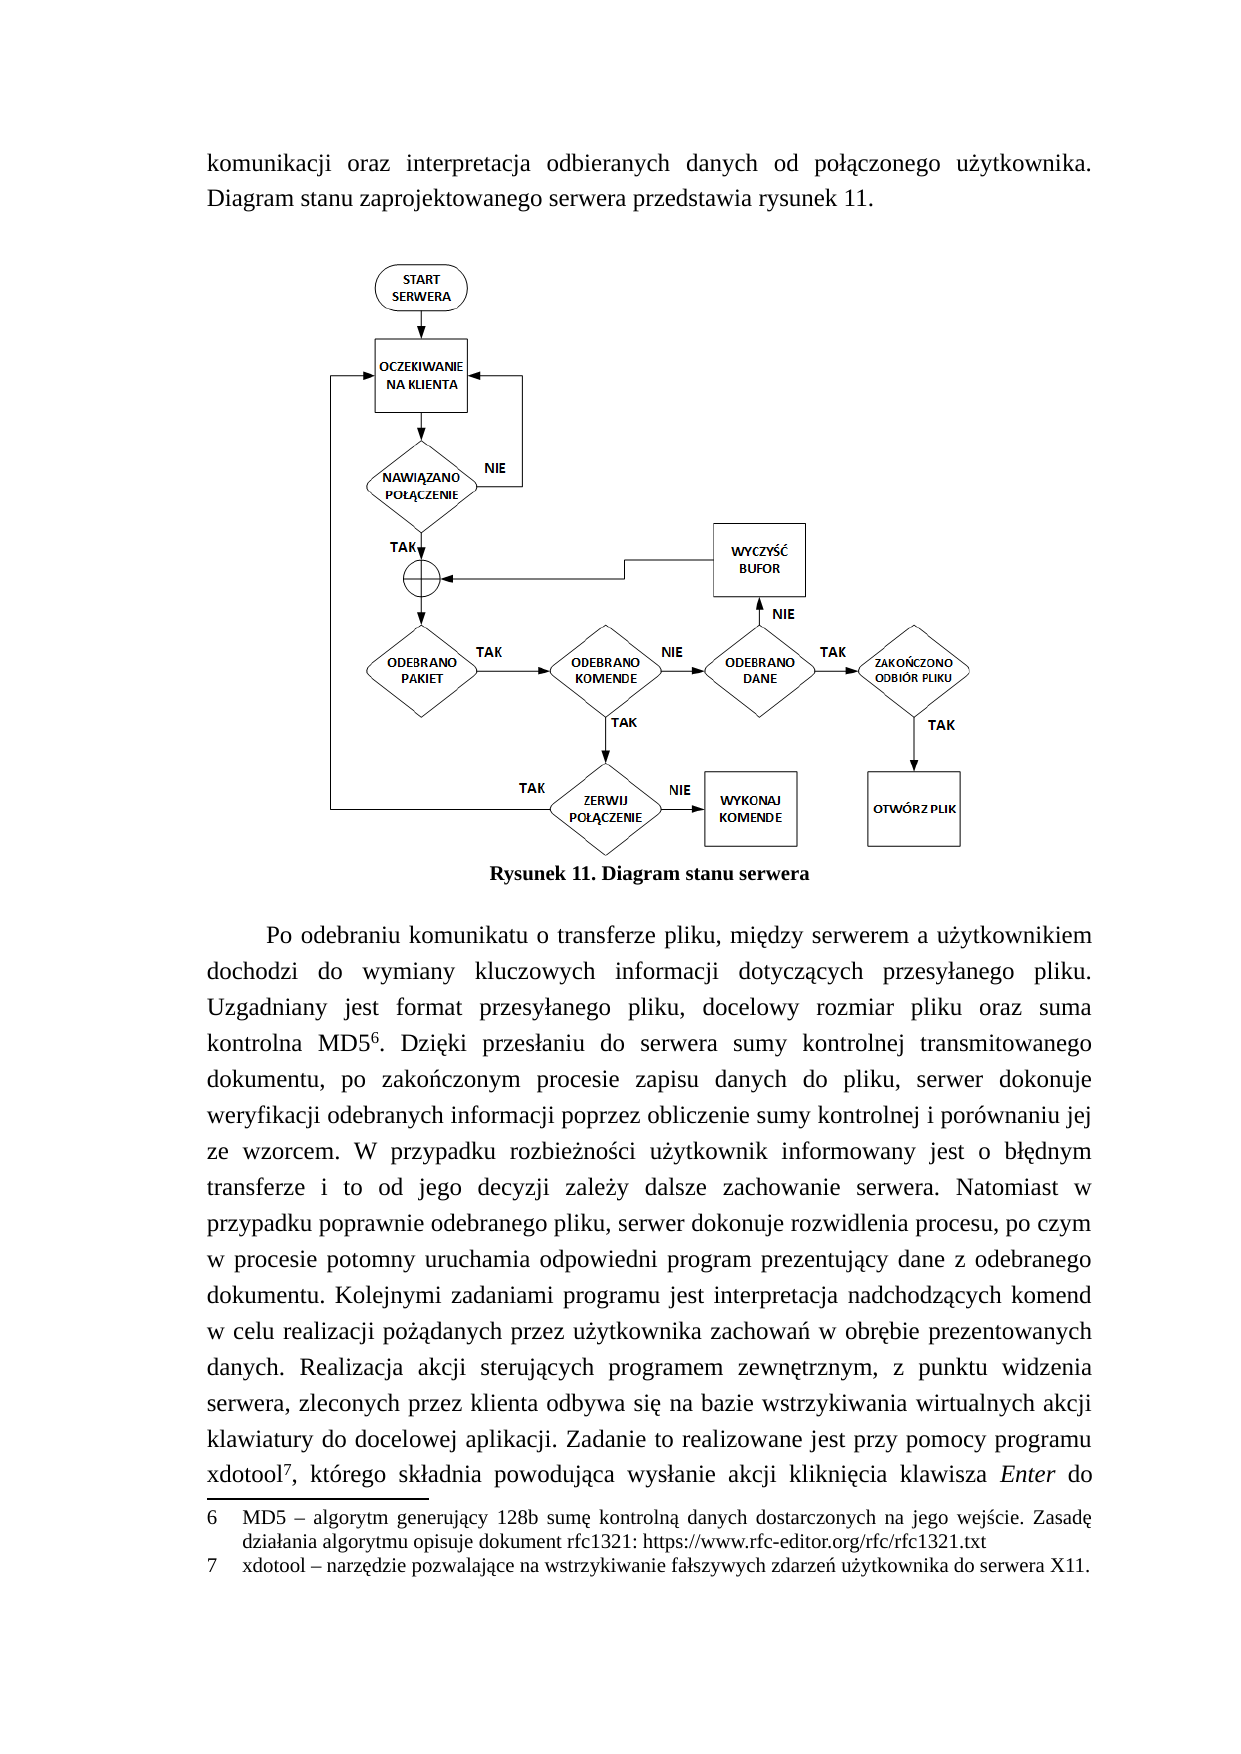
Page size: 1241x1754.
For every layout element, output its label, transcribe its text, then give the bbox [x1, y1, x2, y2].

text komunikacji oraz interpretacja odbieranych danych od połączonego użytkownika. Diagram stanu zaprojektowanego serwera przedstawia rysunek 11. [207, 148, 1093, 212]
text Po odebraniu komunikatu o transferze pliku, między serwerem a użytkownikiem dochodzi do wymiany kluczowych informacji dotyczących przesyłanego pliku. Uzgadniany jest format przesyłanego pliku, docelowy rozmiar pliku oraz suma kontrolna MD5. Dzięki przesłaniu do serwera sumy kontrolnej transmitowanego dokumentu, po zakończonym procesie zapisu danych do pliku, serwer dokonuje weryfikacji odebranych informacji poprzez obliczenie sumy kontrolnej i porównaniu jej ze wzorcem. W przypadku rozbieżności użytkownik informowany jest o błędnym transferze i to od jego decyzji zależy dalsze zachowanie serwera. Natomiast w przypadku poprawnie odebranego pliku, serwer dokonuje rozwidlenia procesu, po czym w procesie potomny uruchamia odpowiedni program prezentujący dane z odebranego dokumentu. Kolejnymi zadaniami programu jest interpretacja nadchodzących komend w celu realizacji pożądanych przez użytkownika zachowań w obrębie prezentowanych danych. Realizacja akcji sterujących programem zewnętrznym, z punktu widzenia serwera, zleconych przez klienta odbywa się na bazie wstrzykiwania wirtualnych akcji klawiatury do docelowej aplikacji. Zadanie to realizowane jest przy pomocy programu xdotool, którego składnia powodująca wysłanie akcji kliknięcia klawisza Enter do [207, 921, 1093, 1488]
picture [329, 263, 970, 856]
text MD5 – algorytm generujący 128b sumę kontrolną danych dostarczonych na jego wejście. Zasadę działania algorytmu opisuje dokument rfc1321: https://www.rfc-editor.org/rfc/rfc1321.txt [207, 1504, 1093, 1553]
text xdotool – narzędzie pozwalające na wstrzykiwanie fałszywych zdarzeń użytkownika do serwera X11. [207, 1553, 1093, 1577]
text Rysunek 11. Diagram stanu serwera [207, 247, 1093, 885]
